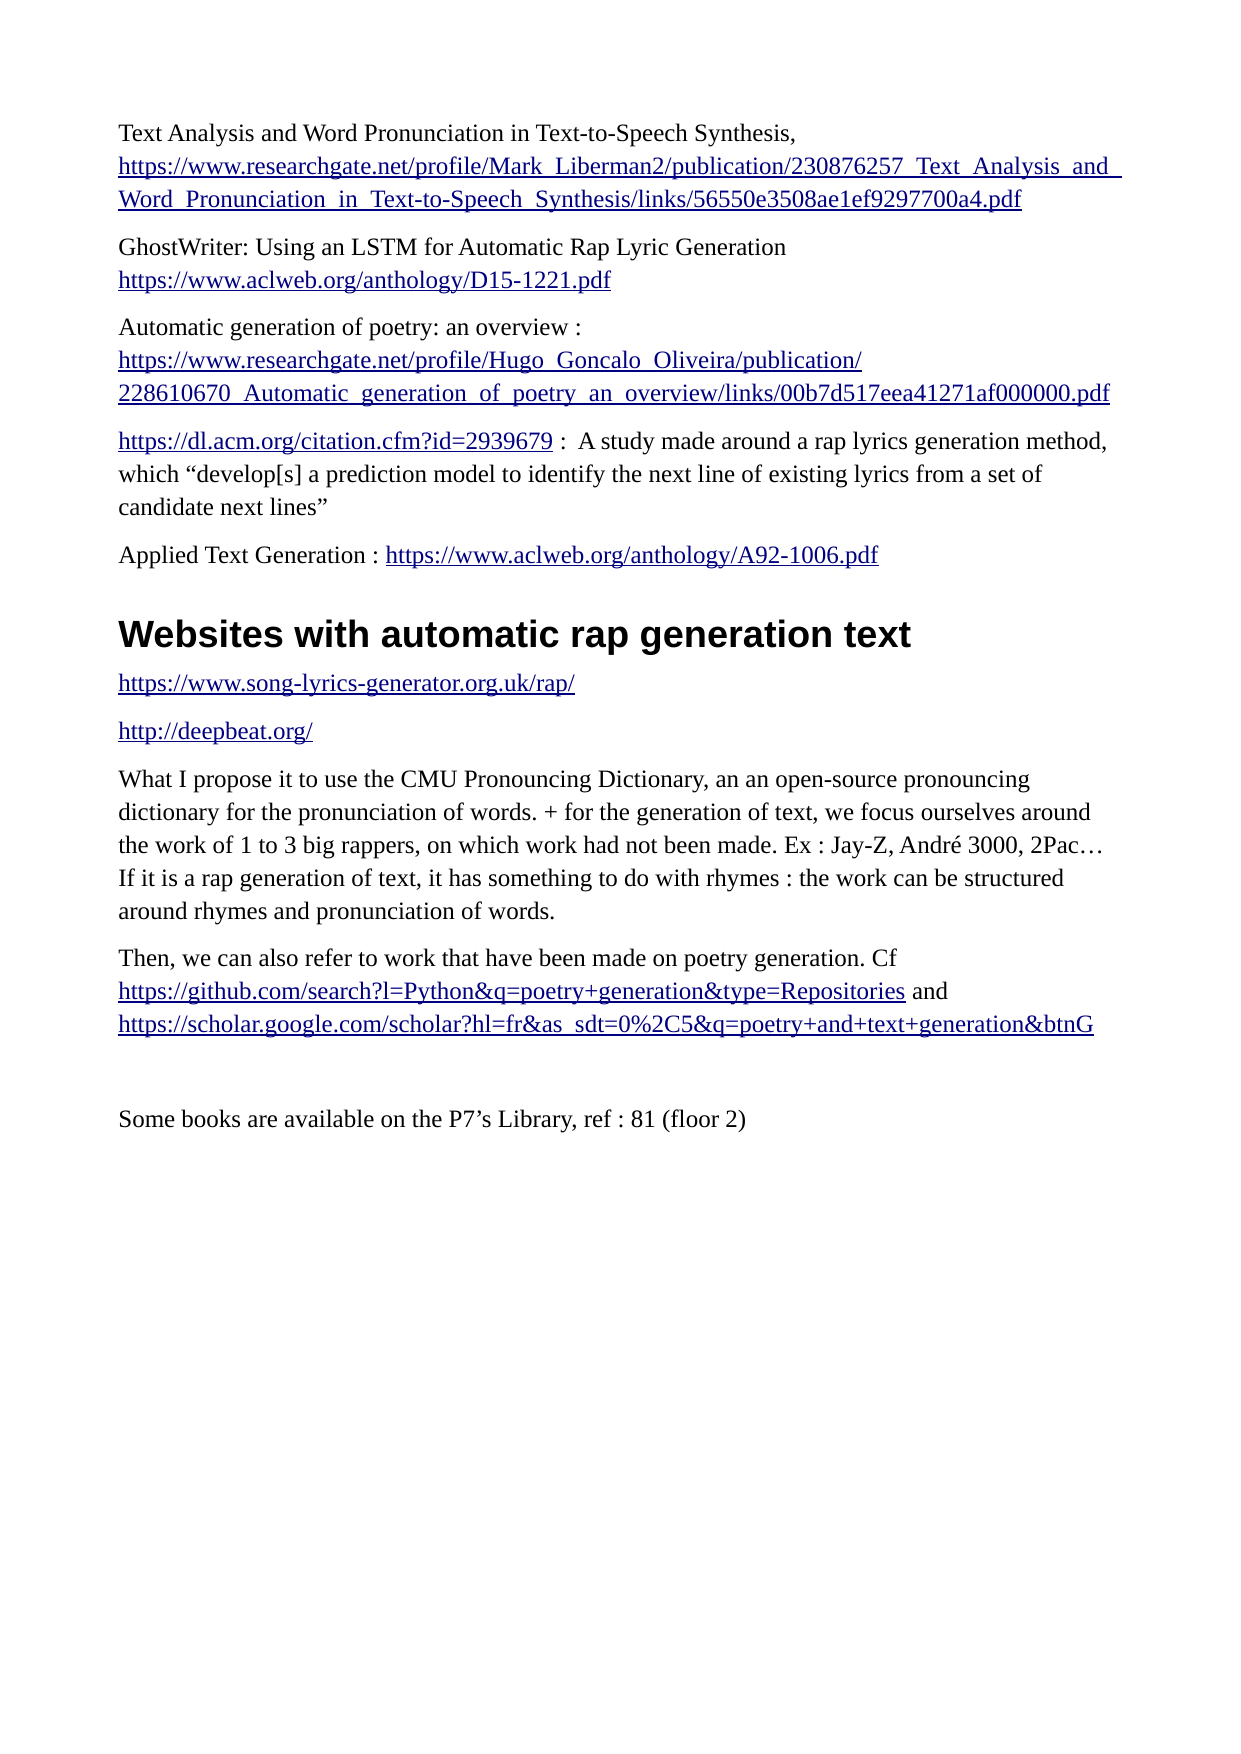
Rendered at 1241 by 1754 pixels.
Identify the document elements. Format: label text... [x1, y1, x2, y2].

text Applied Text Generation : https://www.aclweb.org/anthology/A92-1006.pdf [118, 540, 1122, 568]
text Word_Pronunciation_in_Text-to-Speech_Synthesis/links/56550e3508ae1ef9297700a4.pdf [118, 178, 1122, 213]
text Text Analysis and Word Pronunciation in Text-to-Speech Synthesis, https://www.researchgate.net/profile/Mark_Liberman2/publication/230876257_Text_Analysis_and_ [118, 118, 1122, 176]
subtitle Websites with automatic rap generation text [118, 612, 1122, 656]
text What I propose it to use the CMU Pronouncing Dictionary, an an open-source pronouncing dictionary for the pronunciation of words. + for the generation of text, we focus ourselves around the work of 1 to 3 big rappers, on which work had not been made. Ex : Jay-Z, André 3000, 2Pac… If it is a rap generation of text, it has something to do with rhymes : the work can be structured around rhymes and pronunciation of words. [118, 764, 1122, 924]
text Automatic generation of poetry: an overview : https://www.researchgate.net/profile/Hugo_Goncalo_Oliveira/publication/228610670_Automatic_generation_of_poetry_an_overview/links/00b7d517eea41271af000000.pdf [118, 312, 1122, 407]
text http://deepbeat.org/ [118, 716, 1122, 745]
text https://dl.acm.org/citation.cfm?id=2939679 : A study made around a rap lyrics generation method, which “develop[s] a prediction model to identify the next line of existing lyrics from a set of candidate next lines” [118, 426, 1122, 521]
text https://www.song-lyrics-generator.org.uk/rap/ [118, 668, 1122, 697]
text Then, we can also refer to work that have been made on poetry generation. Cf https://github.com/search?l=Python&q=poetry+generation&type=Repositories and https://scholar.google.com/scholar?hl=fr&as_sdt=0%2C5&q=poetry+and+text+generation&btnG [118, 943, 1122, 1038]
text GhostWriter: Using an LSTM for Automatic Rap Lyric Generation https://www.aclweb.org/anthology/D15-1221.pdf [118, 232, 1122, 293]
text Some books are available on the P7’s Library, ref : 81 (floor 2) [118, 1104, 1122, 1133]
